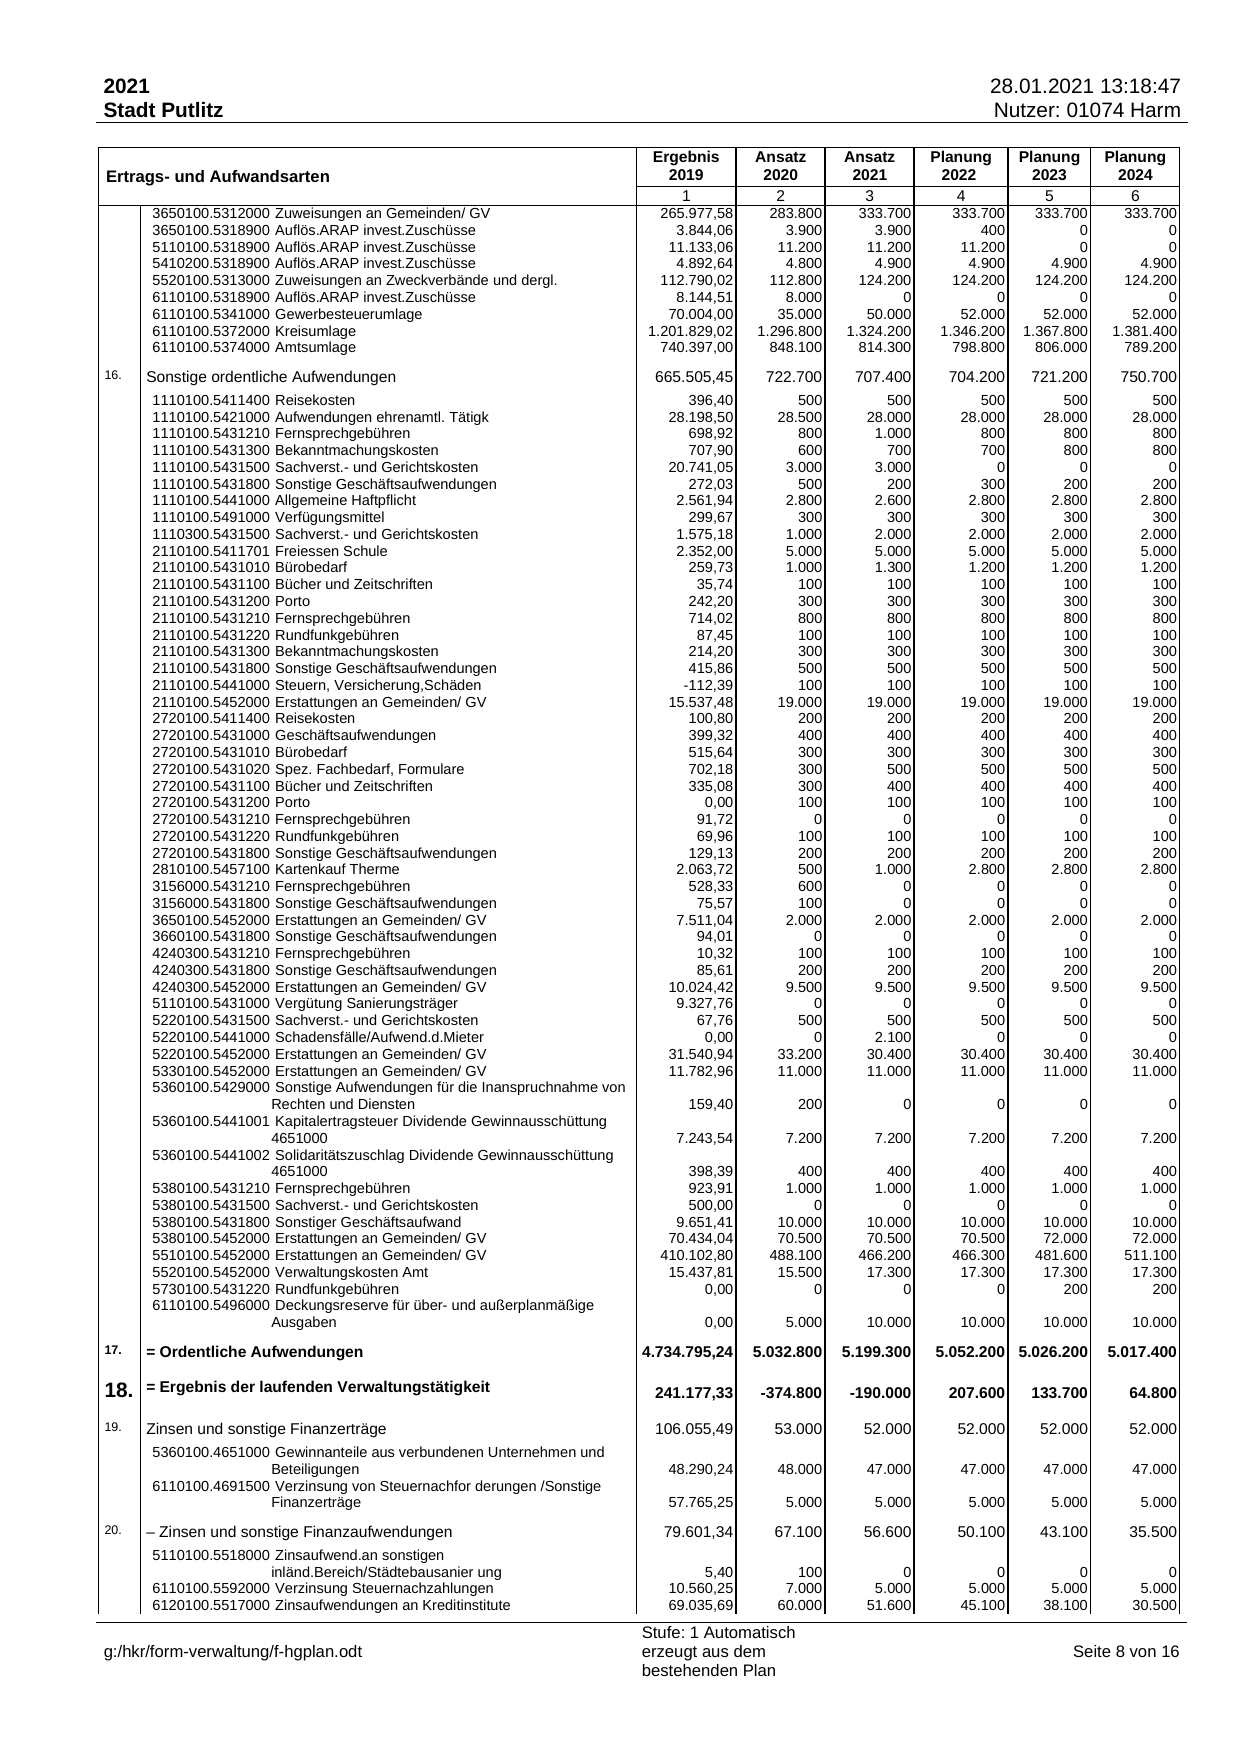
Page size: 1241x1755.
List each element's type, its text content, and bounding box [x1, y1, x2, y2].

table_cell 3.900 [737, 222, 824, 238]
table_header Ansatz 2021 [826, 148, 913, 186]
table_cell 124.200 [1091, 272, 1179, 289]
table_cell [99, 626, 140, 643]
table_cell 798.800 [915, 339, 1007, 356]
table_cell [99, 509, 140, 526]
table_cell 10.000 [826, 1297, 913, 1331]
table_cell 400 [915, 1146, 1007, 1180]
table_cell 0 [915, 1029, 1007, 1046]
table_cell 0 [1091, 1029, 1179, 1046]
table_cell 500 [1009, 1012, 1090, 1029]
table_cell 333.700 [826, 206, 913, 222]
table_cell 100 [826, 828, 913, 844]
table_cell 5.000 [826, 1580, 913, 1597]
table_cell 0 [1091, 1196, 1179, 1213]
table_cell [99, 1196, 140, 1213]
table_cell 2720100.5431020 [141, 760, 270, 777]
table_cell 10.000 [826, 1213, 913, 1230]
table_cell 1 [637, 187, 735, 205]
table_cell 200 [1091, 475, 1179, 492]
table_cell 300 [826, 593, 913, 609]
table_cell 300 [915, 744, 1007, 760]
table_cell 848.100 [737, 339, 824, 356]
table_cell 0 [1009, 995, 1090, 1012]
table_cell 0 [915, 1280, 1007, 1297]
table_cell Fernsprechgebühren [270, 878, 636, 894]
table_cell 4 [915, 187, 1007, 205]
table_cell 100 [1091, 794, 1179, 811]
table_cell 400 [737, 727, 824, 744]
table_cell [99, 744, 140, 760]
table_cell 1.000 [915, 1180, 1007, 1196]
table_cell 1.000 [737, 1180, 824, 1196]
table_cell 5380100.5431800 [141, 1213, 270, 1230]
table_cell Sachverst.- und Gerichtskosten [270, 1196, 636, 1213]
table_cell [99, 760, 140, 777]
table_cell Porto [270, 794, 636, 811]
table_cell 333.700 [1091, 206, 1179, 222]
table_cell 5.000 [737, 1477, 824, 1511]
table_cell 0 [1091, 928, 1179, 945]
table_cell 2.063,72 [637, 861, 735, 878]
table_cell 43.100 [1009, 1511, 1090, 1547]
table_cell Erstattungen an Gemeinden/ GV [270, 693, 636, 710]
table_cell 35.000 [737, 305, 824, 322]
table_cell [99, 576, 140, 593]
table_cell 28.198,50 [637, 408, 735, 425]
table_cell 33.200 [737, 1046, 824, 1062]
table_cell 67.100 [737, 1511, 824, 1547]
table_cell 5220100.5431500 [141, 1012, 270, 1029]
table_cell 1110100.5431800 [141, 475, 270, 492]
table_cell Verwaltungskosten Amt [270, 1264, 636, 1280]
table_cell -374.800 [737, 1366, 824, 1408]
table_cell 5.000 [915, 1477, 1007, 1511]
table_cell Verzinsung Steuernachzahlungen [270, 1580, 636, 1597]
table_cell 0 [1091, 289, 1179, 305]
table_cell 0 [915, 1547, 1007, 1580]
table_cell 1110100.5411400 [141, 391, 270, 408]
table_cell 0 [915, 995, 1007, 1012]
table_cell 0 [915, 289, 1007, 305]
table_cell 2.000 [826, 911, 913, 928]
table_cell [99, 543, 140, 559]
table_cell 0 [1009, 222, 1090, 238]
table_cell 500 [826, 391, 913, 408]
table_cell 1.201.829,02 [637, 322, 735, 339]
table_cell 2.000 [826, 526, 913, 542]
table_cell Fernsprechgebühren [270, 425, 636, 442]
table_cell 333.700 [1009, 206, 1090, 222]
table_cell [99, 610, 140, 626]
table_cell 18. [99, 1366, 140, 1408]
table_cell 0 [1091, 878, 1179, 894]
table_cell 0 [826, 1079, 913, 1113]
table_cell 3.000 [737, 459, 824, 475]
table_cell 70.500 [737, 1230, 824, 1247]
table_cell 100 [737, 828, 824, 844]
table_cell 0 [1009, 895, 1090, 911]
table_cell 722.700 [737, 356, 824, 391]
table_cell 0 [915, 895, 1007, 911]
table_cell 10.560,25 [637, 1580, 735, 1597]
table_cell 9.500 [1009, 979, 1090, 995]
table_cell 79.601,34 [637, 1511, 735, 1547]
table_cell 11.782,96 [637, 1062, 735, 1079]
table_cell Verzinsung von Steuernachfor derungen /Sonstige Finanzerträge [270, 1477, 636, 1511]
table_cell 400 [1091, 777, 1179, 794]
table_cell [99, 844, 140, 861]
table_cell 3 [826, 187, 913, 205]
table_cell 52.000 [1009, 1408, 1090, 1444]
table_cell 300 [737, 777, 824, 794]
table_cell 1110100.5431210 [141, 425, 270, 442]
table_cell 2.100 [826, 1029, 913, 1046]
table_cell Freiessen Schule [270, 543, 636, 559]
table_cell 100 [826, 945, 913, 962]
table_cell Zinsaufwend.an sonstigen inländ.Bereich/Städtebausanier ung [270, 1547, 636, 1580]
table_cell 7.200 [1091, 1113, 1179, 1146]
table_cell 5 [1009, 187, 1090, 205]
table_cell 400 [1091, 727, 1179, 744]
table_cell 45.100 [915, 1597, 1007, 1614]
table_cell [99, 878, 140, 894]
table_cell 2.000 [737, 911, 824, 928]
table_cell 665.505,45 [637, 356, 735, 391]
table_cell 5.052.200 [915, 1331, 1007, 1366]
table_cell 0 [1091, 459, 1179, 475]
table_cell Deckungsreserve für über- und außerplanmäßige Ausgaben [270, 1297, 636, 1331]
table_cell 396,40 [637, 391, 735, 408]
table_cell 5520100.5313000 [141, 272, 270, 289]
table_header Planung 2024 [1091, 148, 1179, 186]
table_cell 7.200 [915, 1113, 1007, 1146]
table_cell [99, 861, 140, 878]
table_cell 0 [915, 878, 1007, 894]
table_cell 48.290,24 [637, 1444, 735, 1477]
table_cell 300 [1091, 509, 1179, 526]
table_cell 9.500 [1091, 979, 1179, 995]
table_cell 7.200 [826, 1113, 913, 1146]
table_cell [99, 1297, 140, 1331]
table_cell 5.026.200 [1009, 1331, 1090, 1366]
table_cell 200 [826, 962, 913, 978]
table_cell 19.000 [1009, 693, 1090, 710]
table_cell [99, 1113, 140, 1146]
table_cell [99, 1477, 140, 1511]
table_cell 6110100.5318900 [141, 289, 270, 305]
table_cell 1.346.200 [915, 322, 1007, 339]
table_cell 2720100.5431010 [141, 744, 270, 760]
table_cell Sonstige ordentliche Aufwendungen [141, 356, 636, 391]
table_cell 100 [737, 794, 824, 811]
table_cell [99, 777, 140, 794]
table_cell 0 [1009, 811, 1090, 827]
table_cell 15.500 [737, 1264, 824, 1280]
table_cell [99, 1444, 140, 1477]
table_cell [99, 1180, 140, 1196]
table_cell 5730100.5431220 [141, 1280, 270, 1297]
table_cell 400 [1009, 727, 1090, 744]
table_cell 500 [1009, 660, 1090, 677]
table_cell 300 [826, 509, 913, 526]
table_cell 8.000 [737, 289, 824, 305]
table_cell 52.000 [915, 1408, 1007, 1444]
table_cell 1110100.5491000 [141, 509, 270, 526]
table_cell 2110100.5431220 [141, 626, 270, 643]
table_cell 159,40 [637, 1079, 735, 1113]
table_cell 1.200 [1091, 559, 1179, 576]
table_cell 20. [99, 1511, 140, 1547]
table_cell 2810100.5457100 [141, 861, 270, 878]
table_cell 5410200.5318900 [141, 255, 270, 272]
table_cell 1.000 [737, 559, 824, 576]
table_cell 2720100.5431100 [141, 777, 270, 794]
table_cell 10.000 [915, 1213, 1007, 1230]
table_cell 200 [915, 844, 1007, 861]
table_cell [99, 1247, 140, 1263]
table_cell 19.000 [1091, 693, 1179, 710]
table_cell 500 [826, 760, 913, 777]
table_cell 112.790,02 [637, 272, 735, 289]
table_cell 500 [915, 660, 1007, 677]
table_cell 100 [737, 626, 824, 643]
table_cell 300 [1009, 509, 1090, 526]
table_cell Auflös.ARAP invest.Zuschüsse [270, 289, 636, 305]
table_cell 511.100 [1091, 1247, 1179, 1263]
table_cell 5110100.5318900 [141, 238, 270, 255]
table_cell [99, 475, 140, 492]
table_cell Erstattungen an Gemeinden/ GV [270, 1247, 636, 1263]
table_cell Sachverst.- und Gerichtskosten [270, 526, 636, 542]
table_cell 500 [826, 660, 913, 677]
table_cell 133.700 [1009, 1366, 1090, 1408]
table_cell 38.100 [1009, 1597, 1090, 1614]
table_cell 2110100.5441000 [141, 677, 270, 693]
table_cell 5360100.4651000 [141, 1444, 270, 1477]
table_cell [99, 1062, 140, 1079]
table_cell 19.000 [915, 693, 1007, 710]
table_cell 1.200 [915, 559, 1007, 576]
table_cell 0 [915, 811, 1007, 827]
table_cell 2110100.5431300 [141, 643, 270, 660]
table_cell 528,33 [637, 878, 735, 894]
table_cell [99, 1029, 140, 1046]
table_cell 16. [99, 356, 140, 391]
table_cell [99, 206, 140, 222]
table_cell Zuweisungen an Zweckverbände und dergl. [270, 272, 636, 289]
table_cell 28.000 [915, 408, 1007, 425]
table_cell 500 [737, 1012, 824, 1029]
table_cell 704.200 [915, 356, 1007, 391]
table_cell 30.500 [1091, 1597, 1179, 1614]
table_cell 300 [826, 744, 913, 760]
table_cell 214,20 [637, 643, 735, 660]
table_cell 3156000.5431210 [141, 878, 270, 894]
table_cell 500 [915, 391, 1007, 408]
table_cell 7.200 [737, 1113, 824, 1146]
table_cell 481.600 [1009, 1247, 1090, 1263]
table_cell 4.900 [1091, 255, 1179, 272]
table_header Ergebnis 2019 [637, 148, 735, 186]
table_cell 100 [915, 576, 1007, 593]
table_cell 500 [1009, 760, 1090, 777]
table_cell 31.540,94 [637, 1046, 735, 1062]
table_cell 100 [915, 828, 1007, 844]
table_cell 2 [737, 187, 824, 205]
table_cell Reisekosten [270, 710, 636, 727]
table_cell [99, 1580, 140, 1597]
table_cell 11.000 [1091, 1062, 1179, 1079]
table_cell 200 [1091, 710, 1179, 727]
table_cell 6 [1091, 187, 1179, 205]
table_cell 1110100.5431300 [141, 442, 270, 458]
table_cell 87,45 [637, 626, 735, 643]
table_cell 2720100.5431800 [141, 844, 270, 861]
table_cell 800 [915, 425, 1007, 442]
table_cell 500 [737, 391, 824, 408]
table_cell 47.000 [1009, 1444, 1090, 1477]
table_cell [99, 643, 140, 660]
table_cell 0 [1091, 1079, 1179, 1113]
table_cell 28.000 [1091, 408, 1179, 425]
table_cell 15.437,81 [637, 1264, 735, 1280]
table_cell = Ergebnis der laufenden Verwaltungstätigkeit [141, 1366, 636, 1408]
table_cell Sonstige Geschäftsaufwendungen [270, 895, 636, 911]
table_cell 1110300.5431500 [141, 526, 270, 542]
table_cell Amtsumlage [270, 339, 636, 356]
table_cell [99, 492, 140, 509]
table_cell 100 [737, 677, 824, 693]
table_cell 515,64 [637, 744, 735, 760]
table_cell 100 [1091, 945, 1179, 962]
table_cell 100 [737, 895, 824, 911]
table_cell Zinsaufwendungen an Kreditinstitute [270, 1597, 636, 1614]
table_cell 2720100.5431000 [141, 727, 270, 744]
table_cell [99, 945, 140, 962]
table_cell 17. [99, 1331, 140, 1366]
table_cell 5220100.5441000 [141, 1029, 270, 1046]
table_cell [99, 425, 140, 442]
table_cell 200 [737, 844, 824, 861]
table_cell 500 [915, 1012, 1007, 1029]
table_cell 9.327,76 [637, 995, 735, 1012]
table_cell 51.600 [826, 1597, 913, 1614]
table_cell 2.800 [1009, 492, 1090, 509]
table_cell 300 [737, 744, 824, 760]
table_cell Schadensfälle/Aufwend.d.Mieter [270, 1029, 636, 1046]
table_cell 4.900 [826, 255, 913, 272]
table_cell Fernsprechgebühren [270, 610, 636, 626]
table_cell 2720100.5431200 [141, 794, 270, 811]
table_cell Gewinnanteile aus verbundenen Unternehmen und Beteiligungen [270, 1444, 636, 1477]
table_cell Rundfunkgebühren [270, 828, 636, 844]
table_cell 399,32 [637, 727, 735, 744]
table_cell 242,20 [637, 593, 735, 609]
table_cell 0 [915, 1079, 1007, 1113]
table_cell Rundfunkgebühren [270, 626, 636, 643]
table_cell 2110100.5431010 [141, 559, 270, 576]
table_cell 1110100.5431500 [141, 459, 270, 475]
table_cell 400 [737, 1146, 824, 1180]
table_cell 0 [1009, 1547, 1090, 1580]
table_cell 0 [737, 1029, 824, 1046]
table_cell 6110100.5372000 [141, 322, 270, 339]
table_cell Bürobedarf [270, 559, 636, 576]
table_cell 800 [1009, 425, 1090, 442]
table_cell 0 [826, 811, 913, 827]
table_cell 200 [1009, 710, 1090, 727]
table_cell 5360100.5429000 [141, 1079, 270, 1113]
table_cell 4.900 [915, 255, 1007, 272]
table_cell 0 [737, 1280, 824, 1297]
table_cell [99, 995, 140, 1012]
table_cell 0 [826, 1280, 913, 1297]
table_cell 800 [1091, 610, 1179, 626]
table_cell [99, 1230, 140, 1247]
table_cell 2110100.5431100 [141, 576, 270, 593]
table_cell Auflös.ARAP invest.Zuschüsse [270, 222, 636, 238]
table_cell 400 [1009, 777, 1090, 794]
table_cell 207.600 [915, 1366, 1007, 1408]
table_cell 500 [1091, 760, 1179, 777]
table_cell 466.200 [826, 1247, 913, 1263]
table_cell 400 [915, 222, 1007, 238]
table_cell 5.017.400 [1091, 1331, 1179, 1366]
table_cell 0,00 [637, 794, 735, 811]
table_cell Kapitalertragsteuer Dividende Gewinnausschüttung 4651000 [270, 1113, 636, 1146]
table_cell 5.000 [1091, 543, 1179, 559]
table_cell [99, 391, 140, 408]
table_cell Aufwendungen ehrenamtl. Tätigk [270, 408, 636, 425]
table_cell 0 [826, 878, 913, 894]
table_cell Erstattungen an Gemeinden/ GV [270, 1046, 636, 1062]
table_cell 5.000 [915, 543, 1007, 559]
table_header Planung 2023 [1009, 148, 1090, 186]
table_cell 5360100.5441002 [141, 1146, 270, 1180]
table_cell 500 [826, 1012, 913, 1029]
table_cell 100 [737, 1547, 824, 1580]
table_cell 28.500 [737, 408, 824, 425]
table_cell 800 [1009, 442, 1090, 458]
table_cell 3660100.5431800 [141, 928, 270, 945]
table_cell Bürobedarf [270, 744, 636, 760]
table_cell 9.500 [737, 979, 824, 995]
table_cell 5110100.5431000 [141, 995, 270, 1012]
table_cell [99, 559, 140, 576]
table_cell 5380100.5431210 [141, 1180, 270, 1196]
table_cell 56.600 [826, 1511, 913, 1547]
table_cell 0 [1091, 895, 1179, 911]
table_cell 69.035,69 [637, 1597, 735, 1614]
table_cell 2.800 [1091, 861, 1179, 878]
table_cell 19. [99, 1408, 140, 1444]
table_cell 806.000 [1009, 339, 1090, 356]
table_cell 0 [826, 928, 913, 945]
table_cell 47.000 [1091, 1444, 1179, 1477]
table_cell 415,86 [637, 660, 735, 677]
table_cell 5380100.5452000 [141, 1230, 270, 1247]
table_cell 106.055,49 [637, 1408, 735, 1444]
table_cell 0 [826, 1547, 913, 1580]
table_cell 5.032.800 [737, 1331, 824, 1366]
table_cell [99, 962, 140, 978]
table_cell [99, 255, 140, 272]
table_cell Sonstige Geschäftsaufwendungen [270, 844, 636, 861]
table_cell 4.900 [1009, 255, 1090, 272]
table_cell 200 [737, 710, 824, 727]
table_cell 500 [737, 861, 824, 878]
table_cell 47.000 [826, 1444, 913, 1477]
table_cell 1.000 [737, 526, 824, 542]
table_cell 200 [915, 710, 1007, 727]
table_cell 100 [826, 677, 913, 693]
table_cell [99, 727, 140, 744]
table_cell 2720100.5411400 [141, 710, 270, 727]
table_cell 64.800 [1091, 1366, 1179, 1408]
table_cell Sonstige Geschäftsaufwendungen [270, 660, 636, 677]
table_cell Fernsprechgebühren [270, 811, 636, 827]
table_cell 300 [1009, 643, 1090, 660]
table_cell 400 [826, 727, 913, 744]
table_cell 100 [737, 945, 824, 962]
table_cell 7.511,04 [637, 911, 735, 928]
table_cell 707,90 [637, 442, 735, 458]
table_cell 9.500 [915, 979, 1007, 995]
table_cell 4240300.5431210 [141, 945, 270, 962]
table_cell 6110100.5592000 [141, 1580, 270, 1597]
table_cell 1.296.800 [737, 322, 824, 339]
table_cell [99, 322, 140, 339]
table_cell 11.200 [737, 238, 824, 255]
table_cell 789.200 [1091, 339, 1179, 356]
table_header Ansatz 2020 [737, 148, 824, 186]
table_cell 2720100.5431210 [141, 811, 270, 827]
table_cell 1110100.5421000 [141, 408, 270, 425]
table_cell 400 [915, 727, 1007, 744]
table_cell 6110100.5374000 [141, 339, 270, 356]
table_cell 15.537,48 [637, 693, 735, 710]
table_cell 400 [1009, 1146, 1090, 1180]
table_cell 0 [737, 811, 824, 827]
table_cell [99, 289, 140, 305]
table_cell 52.000 [1091, 305, 1179, 322]
table_cell Allgemeine Haftpflicht [270, 492, 636, 509]
table_cell 57.765,25 [637, 1477, 735, 1511]
table_cell 283.800 [737, 206, 824, 222]
table_cell 5.000 [1091, 1580, 1179, 1597]
table_cell 200 [826, 475, 913, 492]
table_cell 2110100.5431800 [141, 660, 270, 677]
table_cell 500 [915, 760, 1007, 777]
table_cell 2.000 [1009, 526, 1090, 542]
table_cell 714,02 [637, 610, 735, 626]
table_cell 0 [737, 928, 824, 945]
table_cell 3.000 [826, 459, 913, 475]
table_cell 50.000 [826, 305, 913, 322]
table_cell 2110100.5452000 [141, 693, 270, 710]
table_cell 400 [1091, 1146, 1179, 1180]
table_cell Reisekosten [270, 391, 636, 408]
table_cell 265.977,58 [637, 206, 735, 222]
table_cell 4240300.5431800 [141, 962, 270, 978]
table_cell 2110100.5431200 [141, 593, 270, 609]
table_cell 1.381.400 [1091, 322, 1179, 339]
table_cell 11.000 [737, 1062, 824, 1079]
table_cell 410.102,80 [637, 1247, 735, 1263]
table_cell Geschäftsaufwendungen [270, 727, 636, 744]
table_cell 2.000 [1091, 526, 1179, 542]
table_cell 100 [1009, 677, 1090, 693]
table_cell 100 [1091, 576, 1179, 593]
table_cell 466.300 [915, 1247, 1007, 1263]
table_cell 1.000 [826, 861, 913, 878]
table_cell [99, 1264, 140, 1280]
table_cell Sachverst.- und Gerichtskosten [270, 1012, 636, 1029]
table_cell 17.300 [1009, 1264, 1090, 1280]
table_cell 28.000 [826, 408, 913, 425]
table_header Ertrags- und Aufwandsarten [99, 148, 636, 205]
table_cell 0 [1009, 1029, 1090, 1046]
table_cell 0 [826, 995, 913, 1012]
table_cell 1.367.800 [1009, 322, 1090, 339]
table_cell 923,91 [637, 1180, 735, 1196]
table_cell 702,18 [637, 760, 735, 777]
table_cell 800 [737, 425, 824, 442]
table_cell 500 [1091, 660, 1179, 677]
table_cell 1110100.5441000 [141, 492, 270, 509]
table_cell 800 [1009, 610, 1090, 626]
table_cell 0 [826, 1196, 913, 1213]
table_cell 7.200 [1009, 1113, 1090, 1146]
table_cell 17.300 [1091, 1264, 1179, 1280]
table_cell 20.741,05 [637, 459, 735, 475]
table_cell Steuern, Versicherung,Schäden [270, 677, 636, 693]
table_cell 3.900 [826, 222, 913, 238]
table_cell 335,08 [637, 777, 735, 794]
table_cell 300 [737, 760, 824, 777]
table_cell 333.700 [915, 206, 1007, 222]
table_cell 5.000 [1009, 1580, 1090, 1597]
table_cell Sonstige Geschäftsaufwendungen [270, 475, 636, 492]
table_cell 0 [826, 895, 913, 911]
table_cell 2.800 [737, 492, 824, 509]
table_cell 8.144,51 [637, 289, 735, 305]
table_cell 488.100 [737, 1247, 824, 1263]
table_cell 52.000 [826, 1408, 913, 1444]
table_cell 67,76 [637, 1012, 735, 1029]
table_cell 2.352,00 [637, 543, 735, 559]
table_cell – Zinsen und sonstige Finanzaufwendungen [141, 1511, 636, 1547]
table_cell 300 [737, 643, 824, 660]
table_cell 200 [737, 1079, 824, 1113]
table_cell 500 [1091, 391, 1179, 408]
table_cell 35.500 [1091, 1511, 1179, 1547]
table_cell 2.800 [1091, 492, 1179, 509]
table_cell 9.500 [826, 979, 913, 995]
table_cell 0 [1009, 459, 1090, 475]
table_cell [99, 828, 140, 844]
table_cell 398,39 [637, 1146, 735, 1180]
table_cell 0,00 [637, 1029, 735, 1046]
table_cell 10,32 [637, 945, 735, 962]
table_cell [99, 442, 140, 458]
table_cell 2.000 [915, 911, 1007, 928]
table_cell 800 [1091, 442, 1179, 458]
table_cell 2.600 [826, 492, 913, 509]
table_cell 100 [915, 626, 1007, 643]
table_cell 0 [1091, 238, 1179, 255]
table_cell 0 [1091, 995, 1179, 1012]
table_cell 100 [915, 677, 1007, 693]
table_cell 10.000 [915, 1297, 1007, 1331]
table_cell 10.000 [1091, 1213, 1179, 1230]
table_cell 3650100.5312000 [141, 206, 270, 222]
table_cell 5520100.5452000 [141, 1264, 270, 1280]
table_cell 700 [915, 442, 1007, 458]
table_cell [99, 693, 140, 710]
table_cell 70.004,00 [637, 305, 735, 322]
table_cell 0 [737, 995, 824, 1012]
table_cell 11.000 [915, 1062, 1007, 1079]
table_cell 72.000 [1091, 1230, 1179, 1247]
table_cell 2720100.5431220 [141, 828, 270, 844]
table_cell 11.000 [1009, 1062, 1090, 1079]
table_cell Verfügungsmittel [270, 509, 636, 526]
table_cell 500 [1009, 391, 1090, 408]
table_cell 30.400 [1091, 1046, 1179, 1062]
table_cell 72.000 [1009, 1230, 1090, 1247]
table_cell 0 [1091, 1547, 1179, 1580]
table_cell 750.700 [1091, 356, 1179, 391]
table_cell 100 [1091, 677, 1179, 693]
table_cell [99, 272, 140, 289]
table_cell 0 [1091, 811, 1179, 827]
table_cell Bücher und Zeitschriften [270, 576, 636, 593]
table_cell 721.200 [1009, 356, 1090, 391]
table_cell 1.000 [1091, 1180, 1179, 1196]
table_cell 300 [737, 593, 824, 609]
table_cell 6110100.5496000 [141, 1297, 270, 1331]
table_cell 0 [915, 459, 1007, 475]
table_cell 300 [915, 475, 1007, 492]
table_cell 300 [915, 593, 1007, 609]
table_cell 100 [1091, 828, 1179, 844]
table_cell Erstattungen an Gemeinden/ GV [270, 911, 636, 928]
table_cell [99, 1079, 140, 1113]
table_cell [99, 408, 140, 425]
table_cell 800 [1091, 425, 1179, 442]
table_cell 0 [1009, 878, 1090, 894]
table_cell 1.324.200 [826, 322, 913, 339]
table_cell 1.200 [1009, 559, 1090, 576]
table_cell Zinsen und sonstige Finanzerträge [141, 1408, 636, 1444]
table_cell 0,00 [637, 1280, 735, 1297]
table_cell 6110100.5341000 [141, 305, 270, 322]
table_cell 10.000 [1091, 1297, 1179, 1331]
table_cell 5380100.5431500 [141, 1196, 270, 1213]
table_cell 740.397,00 [637, 339, 735, 356]
table_cell 299,67 [637, 509, 735, 526]
table_cell 28.000 [1009, 408, 1090, 425]
table_cell [99, 928, 140, 945]
table_cell 17.300 [915, 1264, 1007, 1280]
table_cell 300 [1091, 643, 1179, 660]
table_cell 698,92 [637, 425, 735, 442]
table_cell 259,73 [637, 559, 735, 576]
table_cell 5.000 [737, 1297, 824, 1331]
table_cell 400 [826, 777, 913, 794]
table_cell 7.000 [737, 1580, 824, 1597]
table_cell 2.000 [1009, 911, 1090, 928]
table_cell 200 [826, 844, 913, 861]
table_cell 94,01 [637, 928, 735, 945]
table_cell [99, 710, 140, 727]
table_cell 7.243,54 [637, 1113, 735, 1146]
table_cell 5.000 [1091, 1477, 1179, 1511]
table_cell 35,74 [637, 576, 735, 593]
table_cell 200 [737, 962, 824, 978]
table_cell Sonstige Geschäftsaufwendungen [270, 928, 636, 945]
table_cell Bekanntmachungskosten [270, 442, 636, 458]
table_cell 70.434,04 [637, 1230, 735, 1247]
table_cell 124.200 [1009, 272, 1090, 289]
table_cell 112.800 [737, 272, 824, 289]
table_cell 10.024,42 [637, 979, 735, 995]
table_cell [99, 1046, 140, 1062]
table_cell 5110100.5518000 [141, 1547, 270, 1580]
table_cell 100 [1009, 794, 1090, 811]
table_cell Sachverst.- und Gerichtskosten [270, 459, 636, 475]
table_cell 11.000 [826, 1062, 913, 1079]
table_cell 5510100.5452000 [141, 1247, 270, 1263]
table_cell 91,72 [637, 811, 735, 827]
table_cell [99, 1280, 140, 1297]
table_cell 1.000 [1009, 1180, 1090, 1196]
table_cell 4.800 [737, 255, 824, 272]
table_cell 6120100.5517000 [141, 1597, 270, 1614]
table_cell 100 [1009, 576, 1090, 593]
table_cell = Ordentliche Aufwendungen [141, 1331, 636, 1366]
table_cell Sonstige Aufwendungen für die Inanspruchnahme von Rechten und Diensten [270, 1079, 636, 1113]
table_cell 5,40 [637, 1547, 735, 1580]
table_cell Vergütung Sanierungsträger [270, 995, 636, 1012]
table_cell 60.000 [737, 1597, 824, 1614]
table_cell 0 [1091, 222, 1179, 238]
table_cell 500,00 [637, 1196, 735, 1213]
table_cell 10.000 [1009, 1213, 1090, 1230]
table_cell 100 [737, 576, 824, 593]
table_cell 2.800 [1009, 861, 1090, 878]
table_cell 10.000 [1009, 1297, 1090, 1331]
table_cell 300 [1009, 593, 1090, 609]
table_cell 100 [826, 576, 913, 593]
table_cell 100 [826, 794, 913, 811]
table_cell 200 [915, 962, 1007, 978]
table_cell 85,61 [637, 962, 735, 978]
table_cell [99, 339, 140, 356]
table_cell 5.000 [915, 1580, 1007, 1597]
table_cell Porto [270, 593, 636, 609]
table_cell 0,00 [637, 1297, 735, 1331]
table_cell 2110100.5411701 [141, 543, 270, 559]
table_cell 6110100.4691500 [141, 1477, 270, 1511]
table_cell [99, 526, 140, 542]
table_cell 400 [826, 1146, 913, 1180]
table_cell [99, 660, 140, 677]
table_cell [99, 1213, 140, 1230]
table_cell 52.000 [1009, 305, 1090, 322]
table_cell Bücher und Zeitschriften [270, 777, 636, 794]
table_cell 700 [826, 442, 913, 458]
table_cell Auflös.ARAP invest.Zuschüsse [270, 255, 636, 272]
table_header Planung 2022 [915, 148, 1007, 186]
table_cell 17.300 [826, 1264, 913, 1280]
table_cell Rundfunkgebühren [270, 1280, 636, 1297]
table_cell [99, 1597, 140, 1614]
table_cell Zuweisungen an Gemeinden/ GV [270, 206, 636, 222]
table_cell 11.133,06 [637, 238, 735, 255]
table_cell 500 [1091, 1012, 1179, 1029]
table_cell 5330100.5452000 [141, 1062, 270, 1079]
table_cell 48.000 [737, 1444, 824, 1477]
table_cell [99, 593, 140, 609]
table_cell 11.200 [915, 238, 1007, 255]
table_cell 30.400 [1009, 1046, 1090, 1062]
table_cell 100 [1009, 945, 1090, 962]
table_cell 3650100.5318900 [141, 222, 270, 238]
table_cell 500 [737, 660, 824, 677]
table_cell 200 [1091, 844, 1179, 861]
table_cell 300 [826, 643, 913, 660]
table_cell 5.000 [826, 543, 913, 559]
table_cell 11.200 [826, 238, 913, 255]
table_cell 124.200 [915, 272, 1007, 289]
table_cell 800 [915, 610, 1007, 626]
table_cell 200 [1009, 962, 1090, 978]
table_cell 600 [737, 878, 824, 894]
table_cell 800 [737, 610, 824, 626]
table_cell 300 [915, 509, 1007, 526]
table_cell [99, 222, 140, 238]
table_cell Gewerbesteuerumlage [270, 305, 636, 322]
table_cell 30.400 [915, 1046, 1007, 1062]
table_cell 0 [915, 1196, 1007, 1213]
table_cell 100 [1009, 626, 1090, 643]
table_cell 1.300 [826, 559, 913, 576]
table_cell 19.000 [826, 693, 913, 710]
table_cell 19.000 [737, 693, 824, 710]
table_cell [99, 677, 140, 693]
table_cell 0 [1009, 289, 1090, 305]
table_cell Fernsprechgebühren [270, 1180, 636, 1196]
table_cell 300 [1091, 593, 1179, 609]
table_cell 2.000 [1091, 911, 1179, 928]
table_cell Bekanntmachungskosten [270, 643, 636, 660]
table_cell 4240300.5452000 [141, 979, 270, 995]
table_cell 3.844,06 [637, 222, 735, 238]
table_cell 70.500 [915, 1230, 1007, 1247]
table_cell 100 [1091, 626, 1179, 643]
table_cell [99, 1012, 140, 1029]
table_cell Spez. Fachbedarf, Formulare [270, 760, 636, 777]
table_cell 52.000 [915, 305, 1007, 322]
table_cell 1.000 [826, 1180, 913, 1196]
table_cell [99, 911, 140, 928]
table_cell 5.000 [737, 543, 824, 559]
table_cell 124.200 [826, 272, 913, 289]
table_cell 0 [1009, 1196, 1090, 1213]
table_cell 241.177,33 [637, 1366, 735, 1408]
table_cell 0 [1009, 928, 1090, 945]
table_cell Sonstiger Geschäftsaufwand [270, 1213, 636, 1230]
table_cell 5220100.5452000 [141, 1046, 270, 1062]
table_cell -112,39 [637, 677, 735, 693]
table_cell 800 [826, 610, 913, 626]
table_cell 5.000 [1009, 543, 1090, 559]
table_cell 52.000 [1091, 1408, 1179, 1444]
table_cell 129,13 [637, 844, 735, 861]
table_cell 2.561,94 [637, 492, 735, 509]
table_cell 2.000 [915, 526, 1007, 542]
table_cell [99, 1146, 140, 1180]
table_cell 47.000 [915, 1444, 1007, 1477]
table_cell Kreisumlage [270, 322, 636, 339]
table_cell Erstattungen an Gemeinden/ GV [270, 1230, 636, 1247]
table_cell 100 [1009, 828, 1090, 844]
table_cell 9.651,41 [637, 1213, 735, 1230]
table_cell 2.800 [915, 861, 1007, 878]
table_cell 5.199.300 [826, 1331, 913, 1366]
table_cell 75,57 [637, 895, 735, 911]
table_cell 50.100 [915, 1511, 1007, 1547]
table_cell 1.575,18 [637, 526, 735, 542]
table_cell 100,80 [637, 710, 735, 727]
table_cell [99, 811, 140, 827]
table_cell 0 [737, 1196, 824, 1213]
table_cell [99, 305, 140, 322]
table_cell [99, 1547, 140, 1580]
table_cell [99, 895, 140, 911]
table_cell [99, 459, 140, 475]
table_cell 70.500 [826, 1230, 913, 1247]
table_cell Solidaritätszuschlag Dividende Gewinnausschüttung 4651000 [270, 1146, 636, 1180]
table_cell 200 [1091, 1280, 1179, 1297]
table_cell -190.000 [826, 1366, 913, 1408]
table_cell 0 [826, 289, 913, 305]
table_cell [99, 794, 140, 811]
table_cell 0 [1009, 1079, 1090, 1113]
table_cell 30.400 [826, 1046, 913, 1062]
table_cell Sonstige Geschäftsaufwendungen [270, 962, 636, 978]
table_cell 300 [915, 643, 1007, 660]
table_cell 5.000 [826, 1477, 913, 1511]
table_cell 100 [915, 794, 1007, 811]
table_cell 53.000 [737, 1408, 824, 1444]
table_cell 4.734.795,24 [637, 1331, 735, 1366]
table_cell 300 [1091, 744, 1179, 760]
table_cell 10.000 [737, 1213, 824, 1230]
table_cell 200 [1009, 1280, 1090, 1297]
table_cell [99, 979, 140, 995]
table_cell 0 [1009, 238, 1090, 255]
table_cell 500 [737, 475, 824, 492]
table_cell 300 [1009, 744, 1090, 760]
table_cell 200 [1009, 844, 1090, 861]
table_cell 69,96 [637, 828, 735, 844]
table_cell 814.300 [826, 339, 913, 356]
table_cell 400 [915, 777, 1007, 794]
table_cell 0 [915, 928, 1007, 945]
table_cell 300 [737, 509, 824, 526]
table_cell Erstattungen an Gemeinden/ GV [270, 1062, 636, 1079]
table_cell 100 [915, 945, 1007, 962]
table_cell 5360100.5441001 [141, 1113, 270, 1146]
table_cell 1.000 [826, 425, 913, 442]
table_cell Auflös.ARAP invest.Zuschüsse [270, 238, 636, 255]
table_cell 200 [1091, 962, 1179, 978]
table_cell 2110100.5431210 [141, 610, 270, 626]
table_cell [99, 238, 140, 255]
table_cell 100 [826, 626, 913, 643]
table_cell 3650100.5452000 [141, 911, 270, 928]
table_cell 3156000.5431800 [141, 895, 270, 911]
table_cell 200 [826, 710, 913, 727]
table_cell Fernsprechgebühren [270, 945, 636, 962]
table_cell 200 [1009, 475, 1090, 492]
table_cell 4.892,64 [637, 255, 735, 272]
table_cell 2.800 [915, 492, 1007, 509]
table_cell 5.000 [1009, 1477, 1090, 1511]
table_cell Erstattungen an Gemeinden/ GV [270, 979, 636, 995]
table_cell Kartenkauf Therme [270, 861, 636, 878]
table_cell 600 [737, 442, 824, 458]
table_cell 272,03 [637, 475, 735, 492]
table_cell 707.400 [826, 356, 913, 391]
